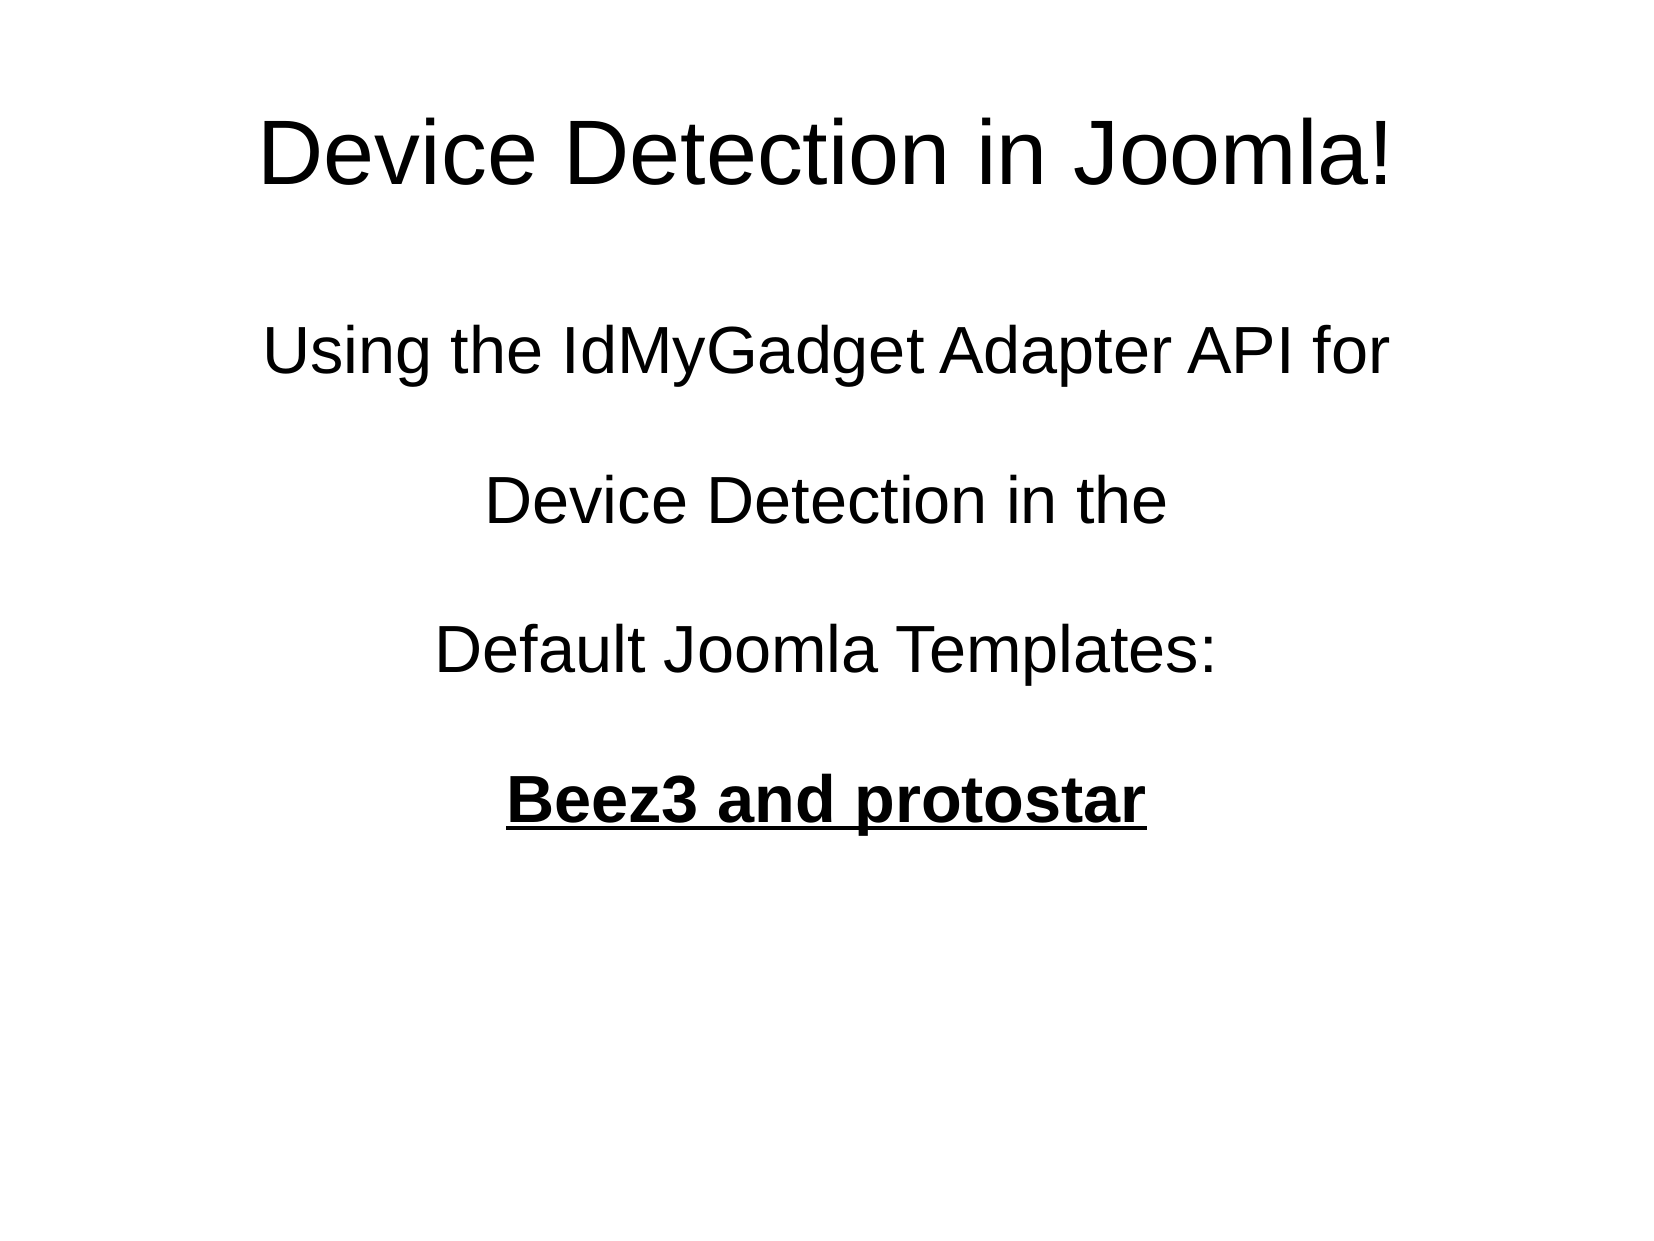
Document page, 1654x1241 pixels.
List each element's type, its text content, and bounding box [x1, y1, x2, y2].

subtitle Using the IdMyGadget Adapter API for Device Detection in the Default Joomla Templates: Beez3 and protostar [82, 290, 1571, 1010]
title Device Detection in Joomla! [82, 49, 1571, 257]
